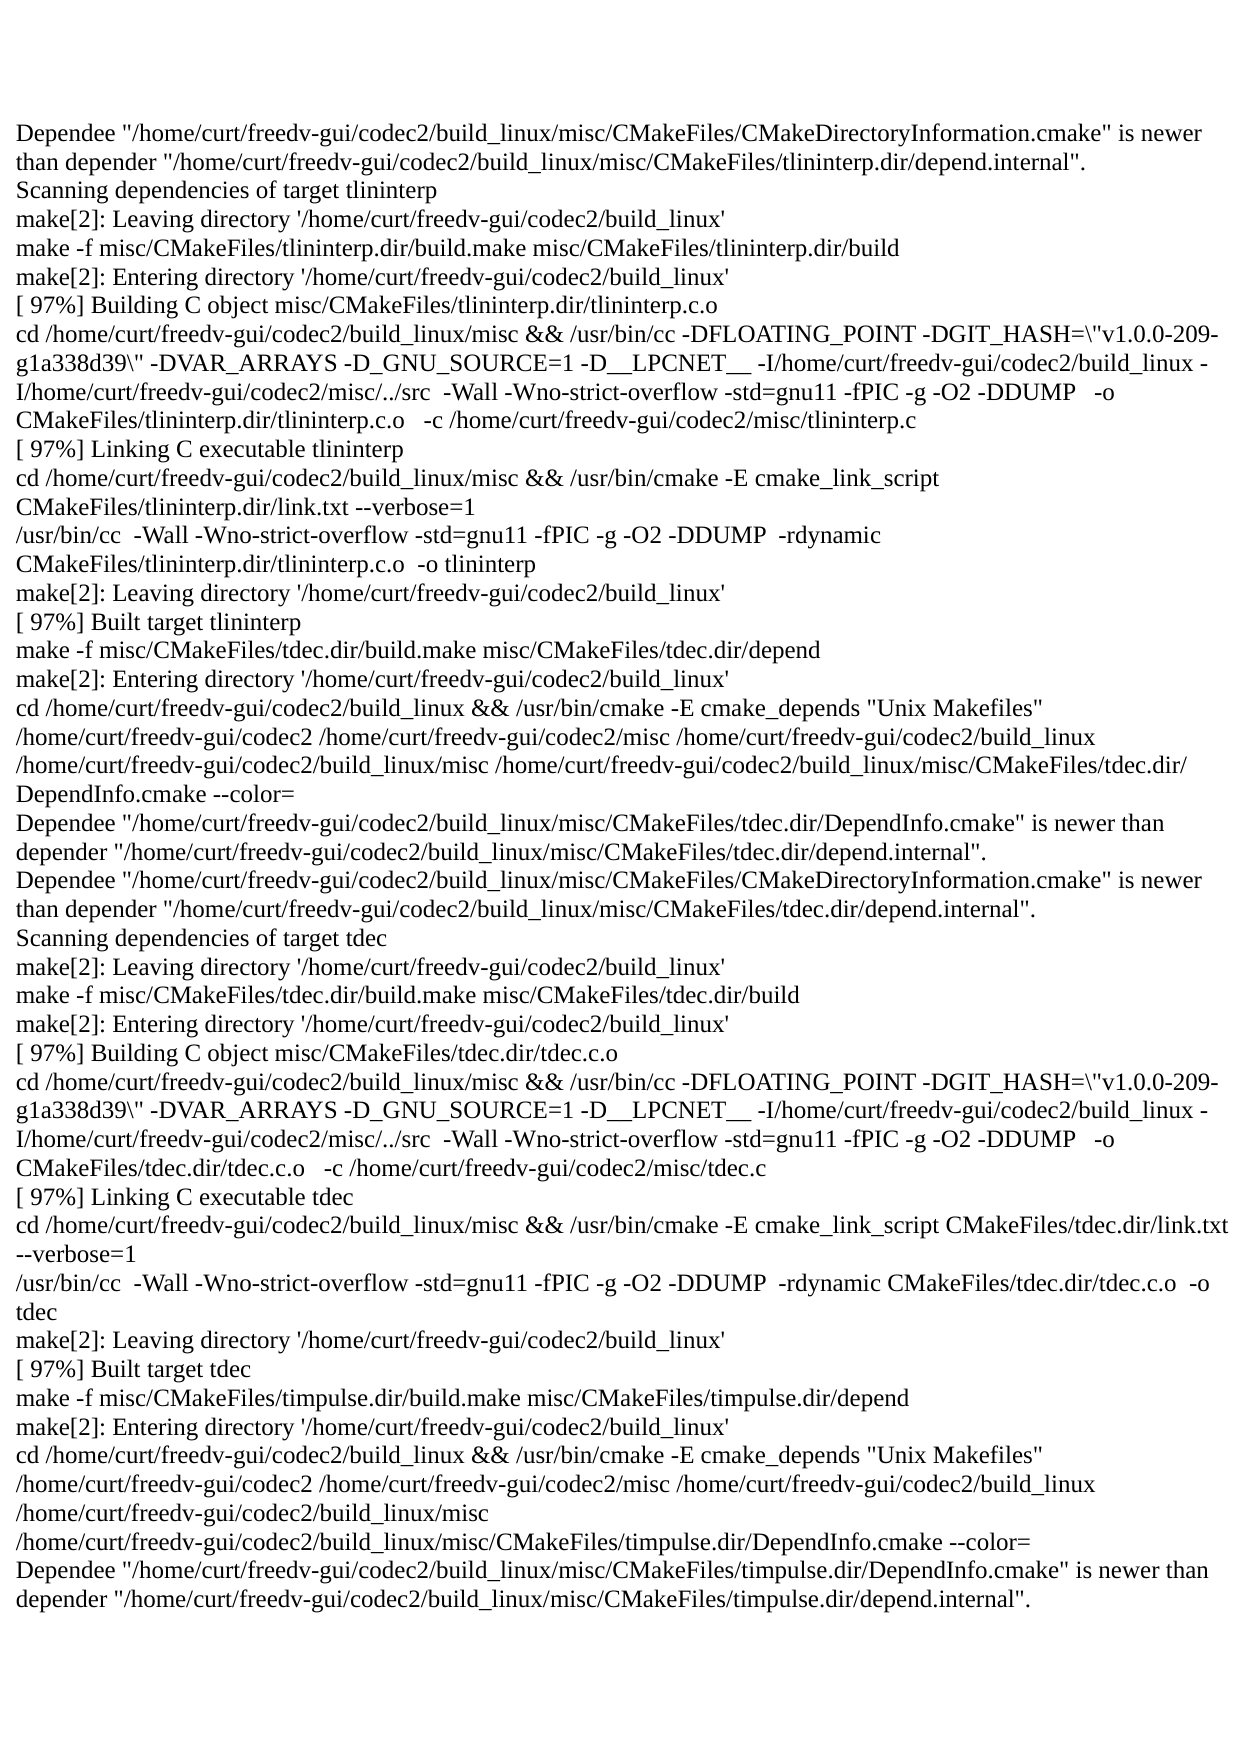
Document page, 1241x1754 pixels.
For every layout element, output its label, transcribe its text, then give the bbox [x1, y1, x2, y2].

text Dependee "/home/curt/freedv-gui/codec2/build_linux/misc/CMakeFiles/CMakeDirectoryInformation.cmake" is newer than depender "/home/curt/freedv-gui/codec2/build_linux/misc/CMakeFiles/tlininterp.dir/depend.internal". [16, 118, 1234, 176]
text cd /home/curt/freedv-gui/codec2/build_linux/misc && /usr/bin/cmake -E cmake_link_script CMakeFiles/tdec.dir/link.txt --verbose=1 [16, 1211, 1234, 1268]
text [ 97%] Built target tdec [16, 1354, 1234, 1383]
text Scanning dependencies of target tdec [16, 923, 1234, 952]
text make -f misc/CMakeFiles/tdec.dir/build.make misc/CMakeFiles/tdec.dir/build [16, 981, 1234, 1009]
text Dependee "/home/curt/freedv-gui/codec2/build_linux/misc/CMakeFiles/timpulse.dir/DependInfo.cmake" is newer than depender "/home/curt/freedv-gui/codec2/build_linux/misc/CMakeFiles/timpulse.dir/depend.internal". [16, 1556, 1234, 1613]
text make[2]: Entering directory '/home/curt/freedv-gui/codec2/build_linux' [16, 1009, 1234, 1038]
text /usr/bin/cc -Wall -Wno-strict-overflow -std=gnu11 -fPIC -g -O2 -DDUMP -rdynamic CMakeFiles/tdec.dir/tdec.c.o -o tdec [16, 1268, 1234, 1326]
text make[2]: Entering directory '/home/curt/freedv-gui/codec2/build_linux' [16, 262, 1234, 291]
text [ 97%] Built target tlininterp [16, 607, 1234, 636]
text make[2]: Leaving directory '/home/curt/freedv-gui/codec2/build_linux' [16, 578, 1234, 607]
text make[2]: Leaving directory '/home/curt/freedv-gui/codec2/build_linux' [16, 1326, 1234, 1354]
text cd /home/curt/freedv-gui/codec2/build_linux/misc && /usr/bin/cmake -E cmake_link_script CMakeFiles/tlininterp.dir/link.txt --verbose=1 [16, 463, 1234, 521]
text cd /home/curt/freedv-gui/codec2/build_linux/misc && /usr/bin/cc -DFLOATING_POINT -DGIT_HASH=\"v1.0.0-209-g1a338d39\" -DVAR_ARRAYS -D_GNU_SOURCE=1 -D__LPCNET__ -I/home/curt/freedv-gui/codec2/build_linux -I/home/curt/freedv-gui/codec2/misc/../src -Wall -Wno-strict-overflow -std=gnu11 -fPIC -g -O2 -DDUMP -o CMakeFiles/tdec.dir/tdec.c.o -c /home/curt/freedv-gui/codec2/misc/tdec.c [16, 1067, 1234, 1182]
text make[2]: Entering directory '/home/curt/freedv-gui/codec2/build_linux' [16, 1412, 1234, 1441]
text make -f misc/CMakeFiles/timpulse.dir/build.make misc/CMakeFiles/timpulse.dir/depend [16, 1383, 1234, 1412]
text make[2]: Entering directory '/home/curt/freedv-gui/codec2/build_linux' [16, 664, 1234, 693]
text [ 97%] Linking C executable tdec [16, 1182, 1234, 1211]
text cd /home/curt/freedv-gui/codec2/build_linux && /usr/bin/cmake -E cmake_depends "Unix Makefiles" /home/curt/freedv-gui/codec2 /home/curt/freedv-gui/codec2/misc /home/curt/freedv-gui/codec2/build_linux /home/curt/freedv-gui/codec2/build_linux/misc /home/curt/freedv-gui/codec2/build_linux/misc/CMakeFiles/tdec.dir/DependInfo.cmake --color= [16, 693, 1234, 808]
text /usr/bin/cc -Wall -Wno-strict-overflow -std=gnu11 -fPIC -g -O2 -DDUMP -rdynamic CMakeFiles/tlininterp.dir/tlininterp.c.o -o tlininterp [16, 521, 1234, 578]
text [ 97%] Linking C executable tlininterp [16, 434, 1234, 463]
text make -f misc/CMakeFiles/tdec.dir/build.make misc/CMakeFiles/tdec.dir/depend [16, 636, 1234, 664]
text Dependee "/home/curt/freedv-gui/codec2/build_linux/misc/CMakeFiles/tdec.dir/DependInfo.cmake" is newer than depender "/home/curt/freedv-gui/codec2/build_linux/misc/CMakeFiles/tdec.dir/depend.internal". [16, 808, 1234, 866]
text make[2]: Leaving directory '/home/curt/freedv-gui/codec2/build_linux' [16, 204, 1234, 233]
text make[2]: Leaving directory '/home/curt/freedv-gui/codec2/build_linux' [16, 952, 1234, 981]
text cd /home/curt/freedv-gui/codec2/build_linux && /usr/bin/cmake -E cmake_depends "Unix Makefiles" /home/curt/freedv-gui/codec2 /home/curt/freedv-gui/codec2/misc /home/curt/freedv-gui/codec2/build_linux /home/curt/freedv-gui/codec2/build_linux/misc /home/curt/freedv-gui/codec2/build_linux/misc/CMakeFiles/timpulse.dir/DependInfo.cmake --color= [16, 1441, 1234, 1556]
text Scanning dependencies of target tlininterp [16, 176, 1234, 204]
text make -f misc/CMakeFiles/tlininterp.dir/build.make misc/CMakeFiles/tlininterp.dir/build [16, 233, 1234, 262]
text Dependee "/home/curt/freedv-gui/codec2/build_linux/misc/CMakeFiles/CMakeDirectoryInformation.cmake" is newer than depender "/home/curt/freedv-gui/codec2/build_linux/misc/CMakeFiles/tdec.dir/depend.internal". [16, 866, 1234, 923]
text cd /home/curt/freedv-gui/codec2/build_linux/misc && /usr/bin/cc -DFLOATING_POINT -DGIT_HASH=\"v1.0.0-209-g1a338d39\" -DVAR_ARRAYS -D_GNU_SOURCE=1 -D__LPCNET__ -I/home/curt/freedv-gui/codec2/build_linux -I/home/curt/freedv-gui/codec2/misc/../src -Wall -Wno-strict-overflow -std=gnu11 -fPIC -g -O2 -DDUMP -o CMakeFiles/tlininterp.dir/tlininterp.c.o -c /home/curt/freedv-gui/codec2/misc/tlininterp.c [16, 319, 1234, 434]
text [ 97%] Building C object misc/CMakeFiles/tlininterp.dir/tlininterp.c.o [16, 291, 1234, 319]
text [ 97%] Building C object misc/CMakeFiles/tdec.dir/tdec.c.o [16, 1038, 1234, 1067]
